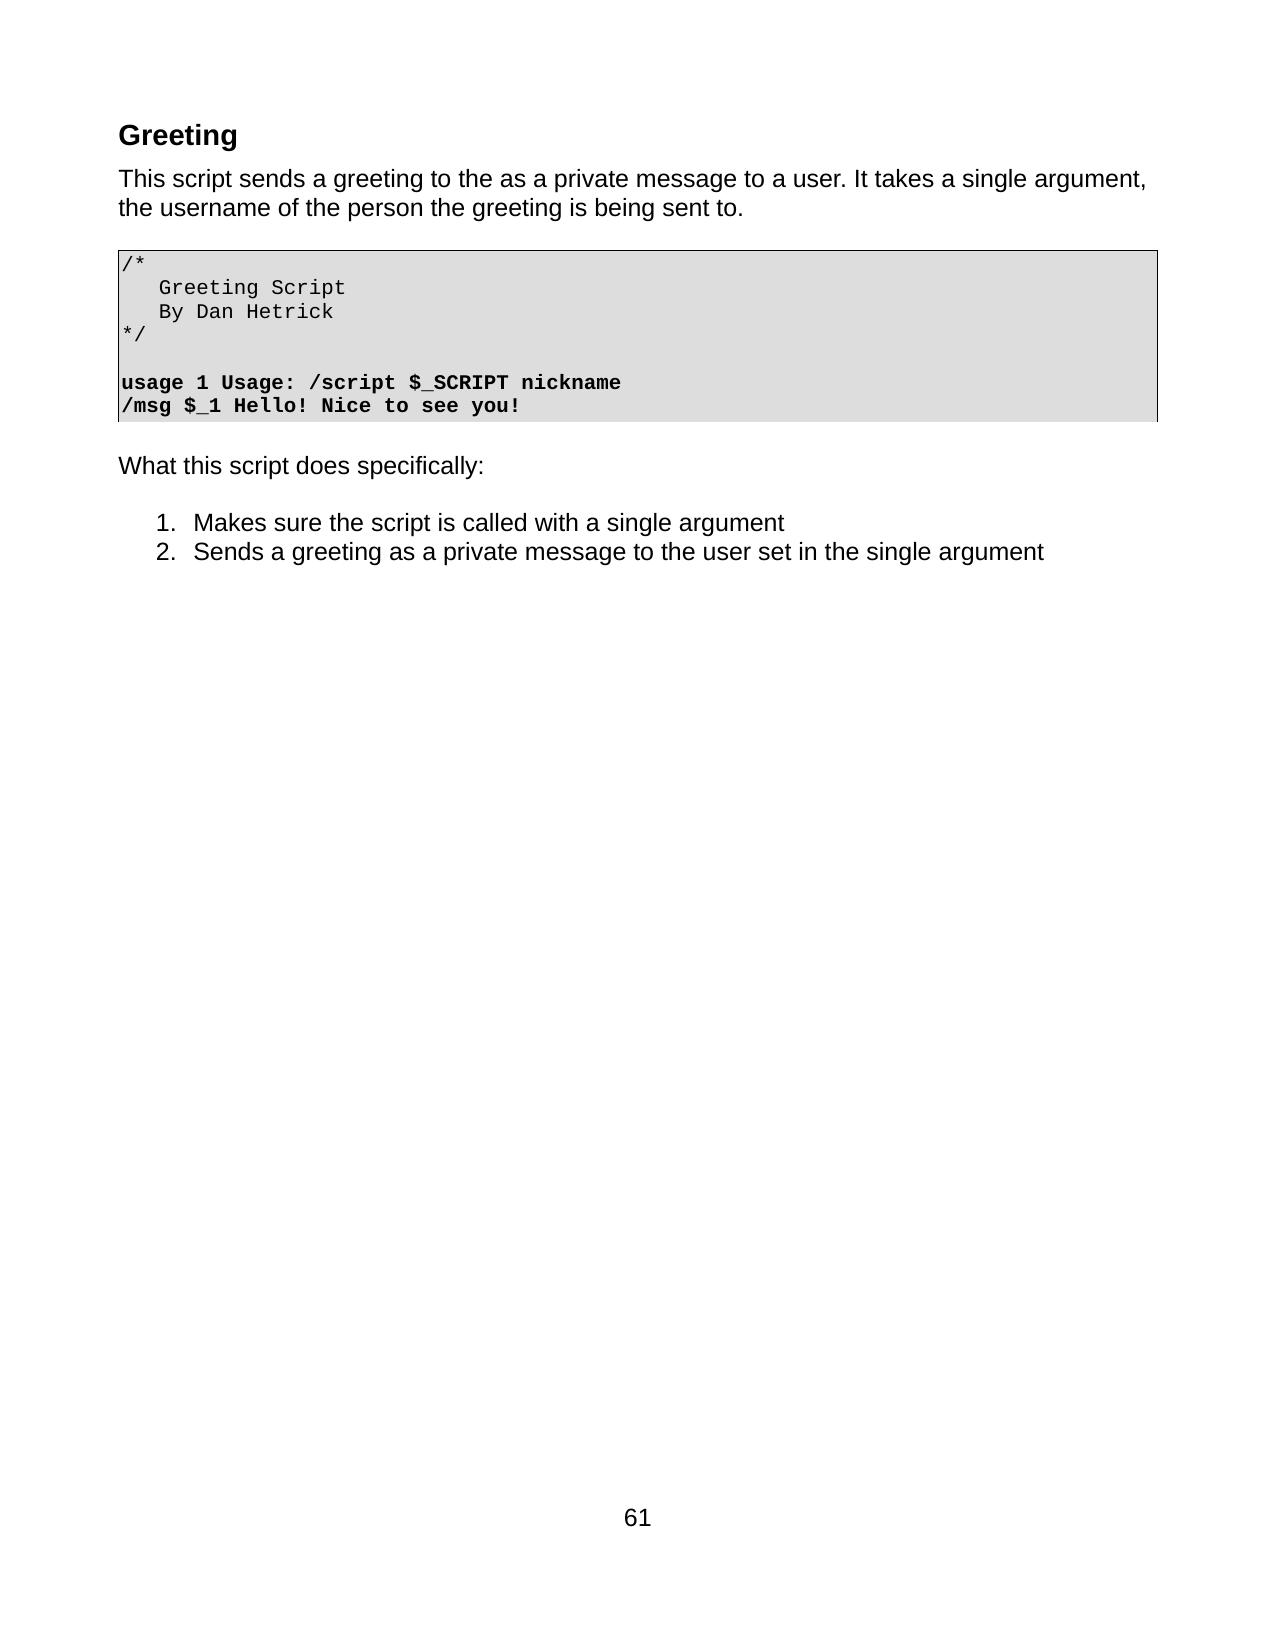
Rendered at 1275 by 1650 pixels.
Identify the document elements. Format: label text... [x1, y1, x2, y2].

text This script sends a greeting to the as a private message to a user. It takes a single argument, the username of the person the greeting is being sent to. [118, 164, 1157, 222]
table_header /* Greeting Script By Dan Hetrick */ usage 1 Usage: /script $_SCRIPT nickname /msg $_1 Hello! Nice to see you! [119, 251, 1157, 422]
subtitle Greeting [118, 118, 1157, 152]
list Makes sure the script is called with a single argument [156, 508, 1157, 537]
list Sends a greeting as a private message to the user set in the single argument [156, 537, 1157, 566]
text What this script does specifically: [118, 451, 1157, 479]
